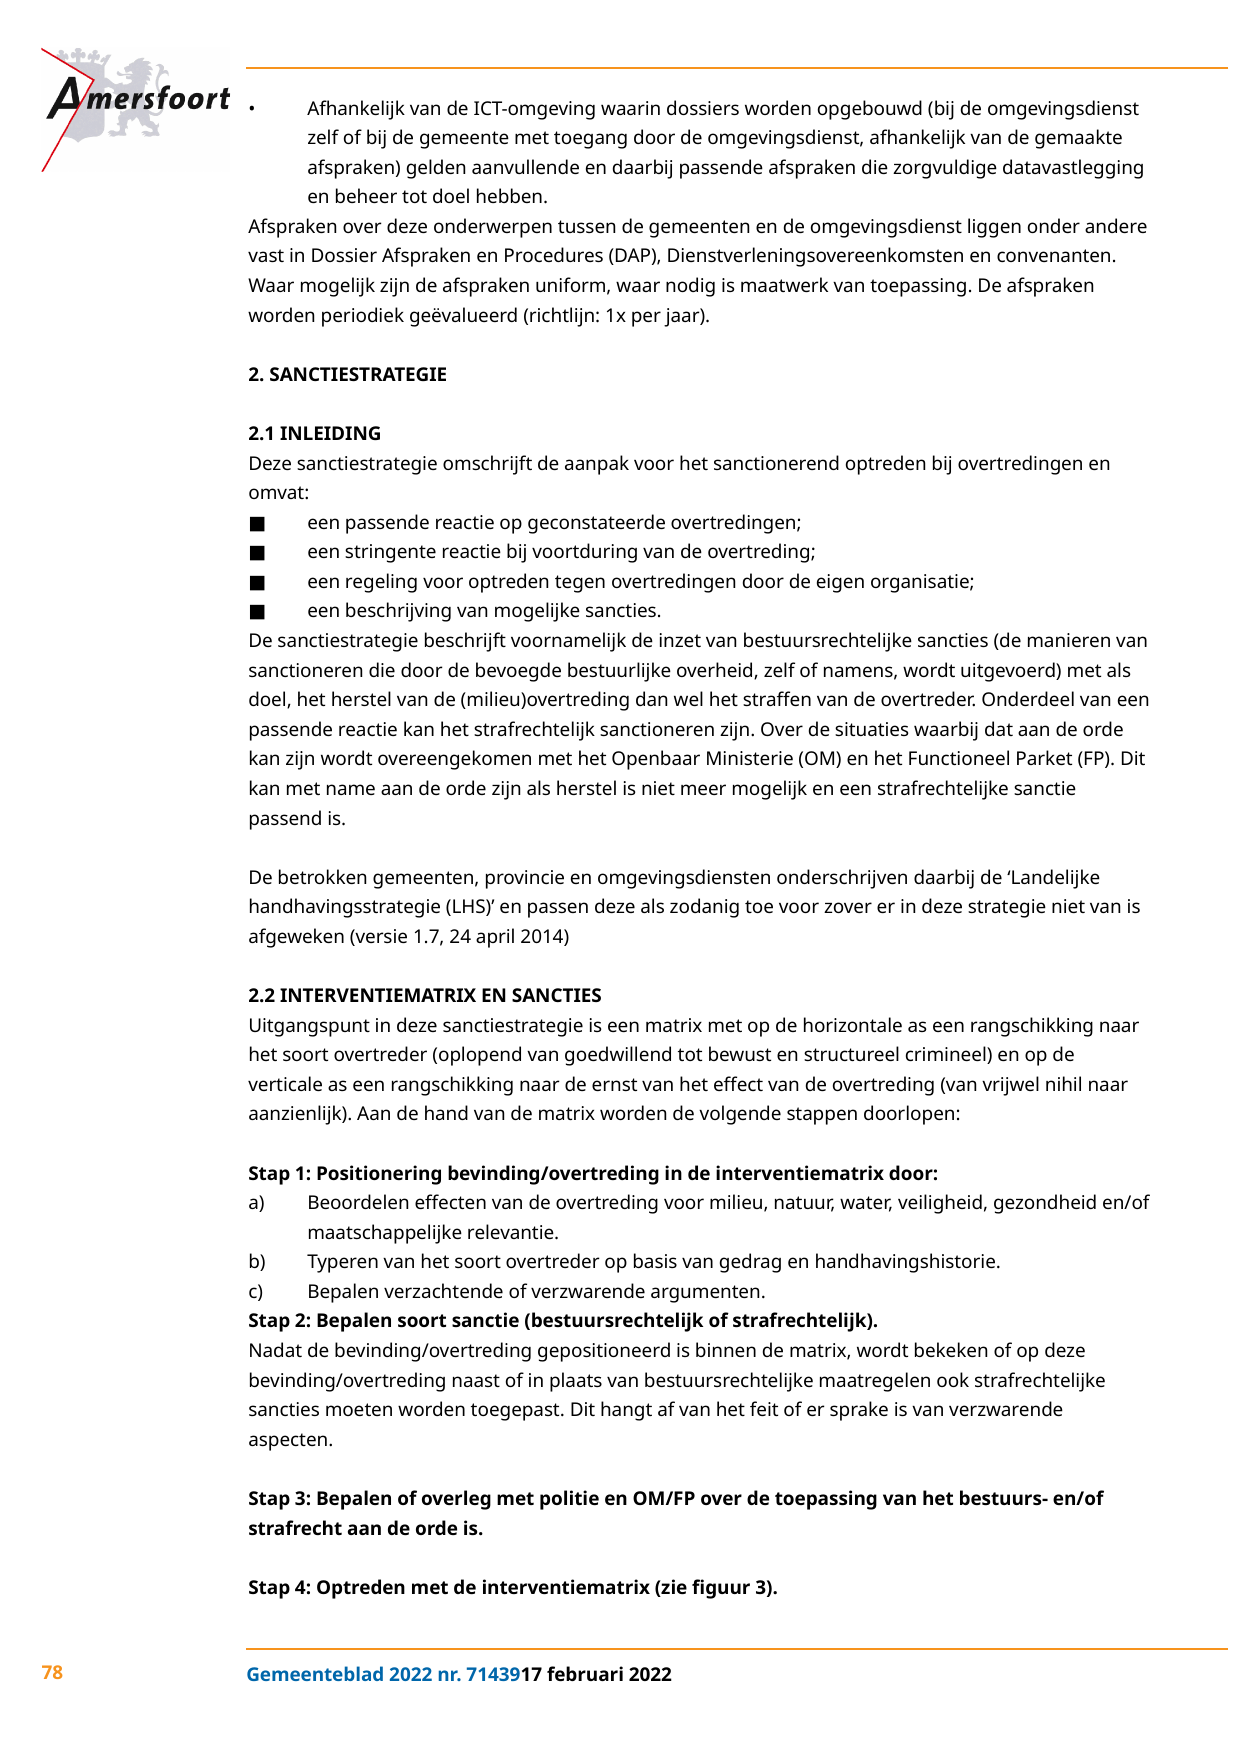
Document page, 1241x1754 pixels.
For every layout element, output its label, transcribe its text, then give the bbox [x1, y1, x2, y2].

list Afhankelijk van de ICT-omgeving waarin dossiers worden opgebouwd (bij de omgevingsdienst zelf of bij de gemeente met toegang door de omgevingsdienst, afhankelijk van de gemaakte afspraken) gelden aanvullende en daarbij passende afspraken die zorgvuldige datavastlegging en beheer tot doel hebben. [248, 95, 1152, 209]
list een beschrijving van mogelijke sancties. [248, 598, 1152, 623]
list een regeling voor optreden tegen overtredingen door de eigen organisatie; [248, 568, 1152, 594]
list een stringente reactie bij voortduring van de overtreding; [248, 538, 1152, 564]
text Afspraken over deze onderwerpen tussen de gemeenten en de omgevingsdienst liggen onder andere vast in Dossier Afspraken en Procedures (DAP), Dienstverleningsovereenkomsten en convenanten. Waar mogelijk zijn de afspraken uniform, waar nodig is maatwerk van toepassing. De afspraken worden periodiek geëvalueerd (richtlijn: 1x per jaar). [248, 213, 1152, 328]
text 2.1 INLEIDING [248, 420, 1152, 446]
text Nadat de bevinding/overtreding gepositioneerd is binnen de matrix, wordt bekeken of op deze bevinding/overtreding naast of in plaats van bestuursrechtelijke maatregelen ook strafrechtelijke sancties moeten worden toegepast. Dit hangt af van het feit of er sprake is van verzwarende aspecten. [248, 1337, 1152, 1452]
text De sanctiestrategie beschrijft voornamelijk de inzet van bestuursrechtelijke sancties (de manieren van sanctioneren die door de bevoegde bestuurlijke overheid, zelf of namens, wordt uitgevoerd) met als doel, het herstel van de (milieu)overtreding dan wel het straffen van de overtreder. Onderdeel van een passende reactie kan het strafrechtelijk sanctioneren zijn. Over de situaties waarbij dat aan de orde kan zijn wordt overeengekomen met het Openbaar Ministerie (OM) en het Functioneel Parket (FP). Dit kan met name aan de orde zijn als herstel is niet meer mogelijk en een strafrechtelijke sanctie passend is. [248, 627, 1152, 831]
text Stap 2: Bepalen soort sanctie (bestuursrechtelijk of strafrechtelijk). [248, 1308, 1152, 1333]
list Bepalen verzachtende of verzwarende argumenten. [248, 1278, 1152, 1304]
text Deze sanctiestrategie omschrijft de aanpak voor het sanctionerend optreden bij overtredingen en omvat: [248, 450, 1152, 505]
text Uitgangspunt in deze sanctiestrategie is een matrix met op de horizontale as een rangschikking naar het soort overtreder (oplopend van goedwillend tot bewust en structureel crimineel) en op de verticale as een rangschikking naar de ernst van het effect van de overtreding (van vrijwel nihil naar aanzienlijk). Aan de hand van de matrix worden de volgende stappen doorlopen: [248, 1012, 1152, 1126]
list Beoordelen effecten van de overtreding voor milieu, natuur, water, veiligheid, gezondheid en/of maatschappelijke relevantie. [248, 1189, 1152, 1245]
text Stap 1: Positionering bevinding/overtreding in de interventiematrix door: [248, 1160, 1152, 1186]
text Stap 3: Bepalen of overleg met politie en OM/FP over de toepassing van het bestuurs- en/of strafrecht aan de orde is. [248, 1485, 1152, 1541]
picture [41, 47, 231, 172]
text Stap 4: Optreden met de interventiematrix (zie figuur 3). [248, 1574, 1152, 1600]
text De betrokken gemeenten, provincie en omgevingsdiensten onderschrijven daarbij de ‘Landelijke handhavingsstrategie (LHS)’ en passen deze als zodanig toe voor zover er in deze strategie niet van is afgeweken (versie 1.7, 24 april 2014) [248, 864, 1152, 949]
list een passende reactie op geconstateerde overtredingen; [248, 509, 1152, 535]
text 2. SANCTIESTRATEGIE [248, 361, 1152, 387]
list Typeren van het soort overtreder op basis van gedrag en handhavingshistorie. [248, 1248, 1152, 1274]
text 2.2 INTERVENTIEMATRIX EN SANCTIES [248, 982, 1152, 1008]
